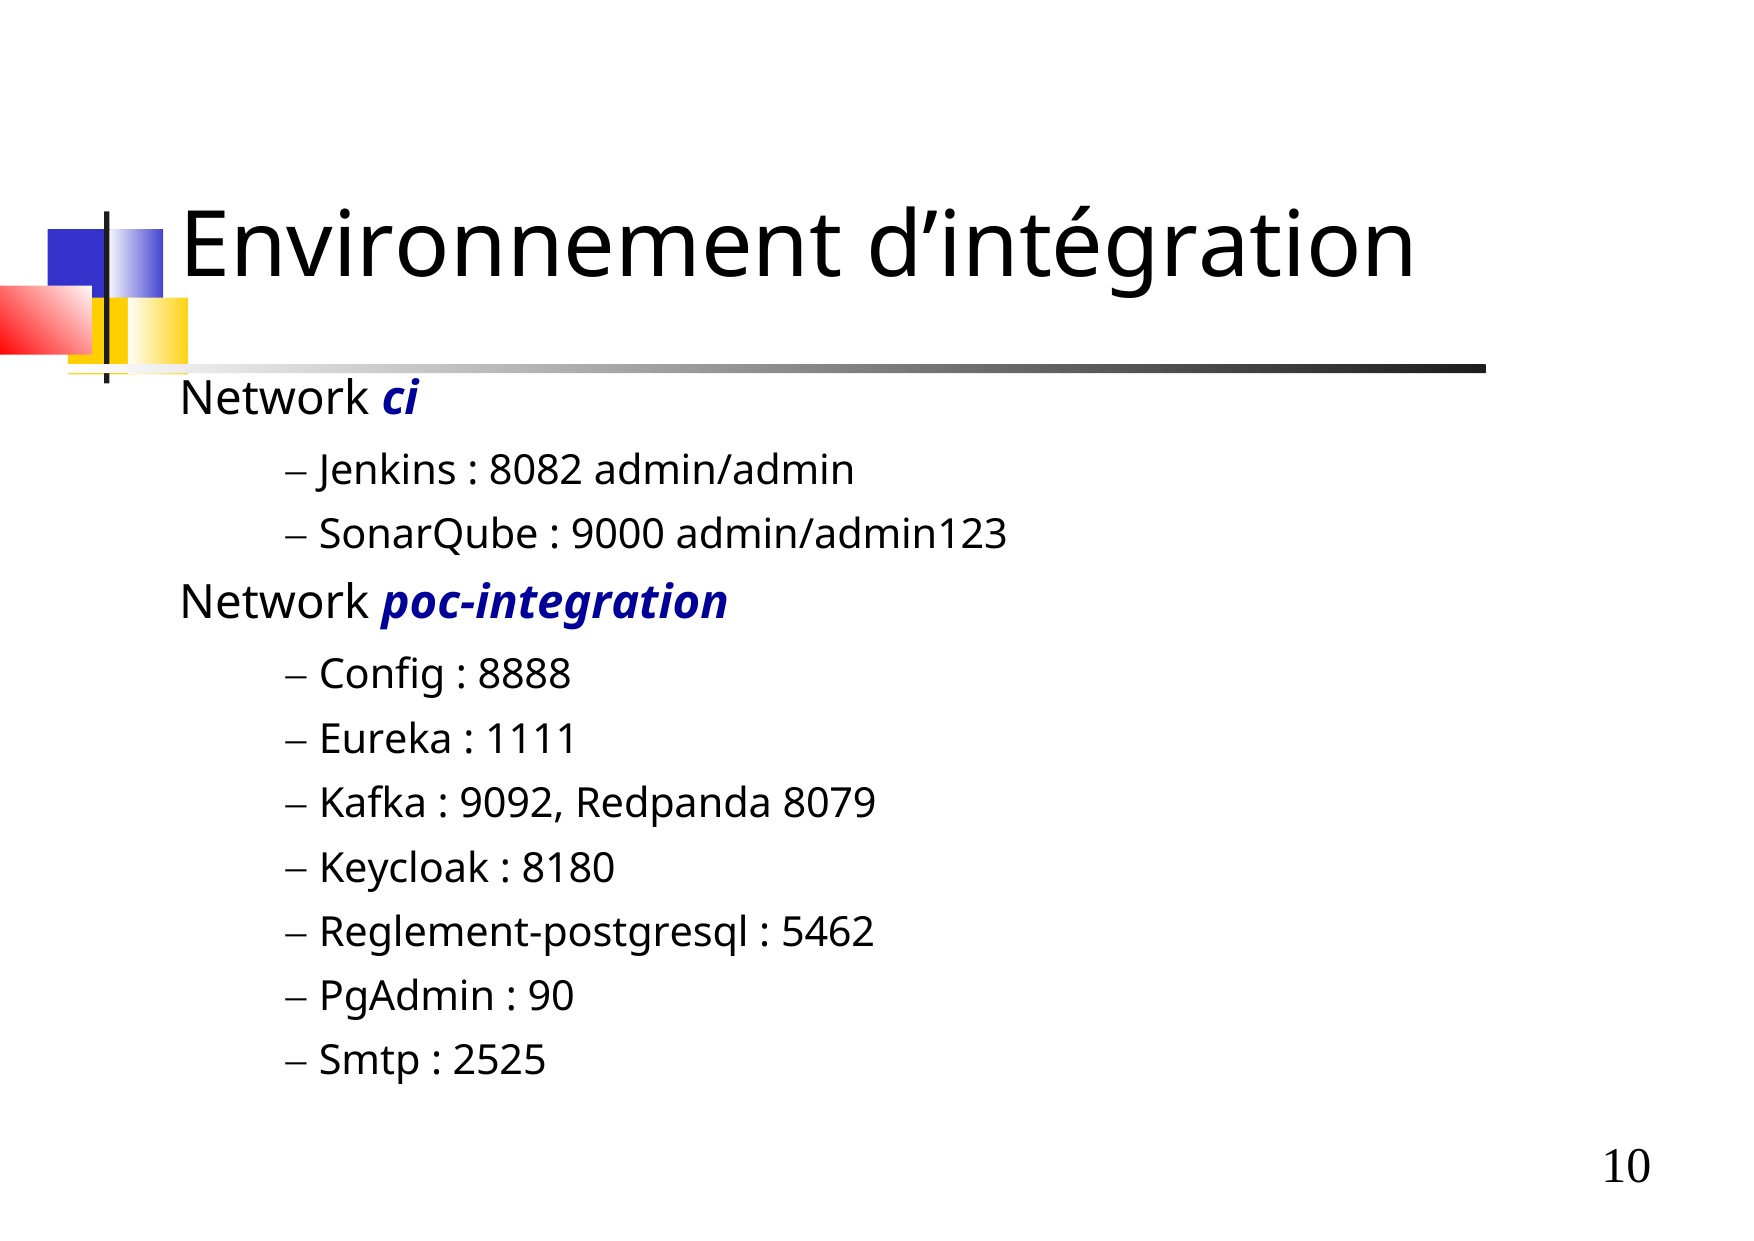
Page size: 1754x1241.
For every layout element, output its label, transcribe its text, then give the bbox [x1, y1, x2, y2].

list Network ci Jenkins : 8082 admin/admin SonarQube : 9000 admin/admin123 Network poc-integration Config : 8888 Eureka : 1111 Kafka : 9092, Redpanda 8079 Keycloak : 8180 Reglement-postgresql : 5462 PgAdmin : 90 Smtp : 2525 [179, 371, 1567, 1091]
title Environnement d’intégration [179, 139, 1567, 351]
